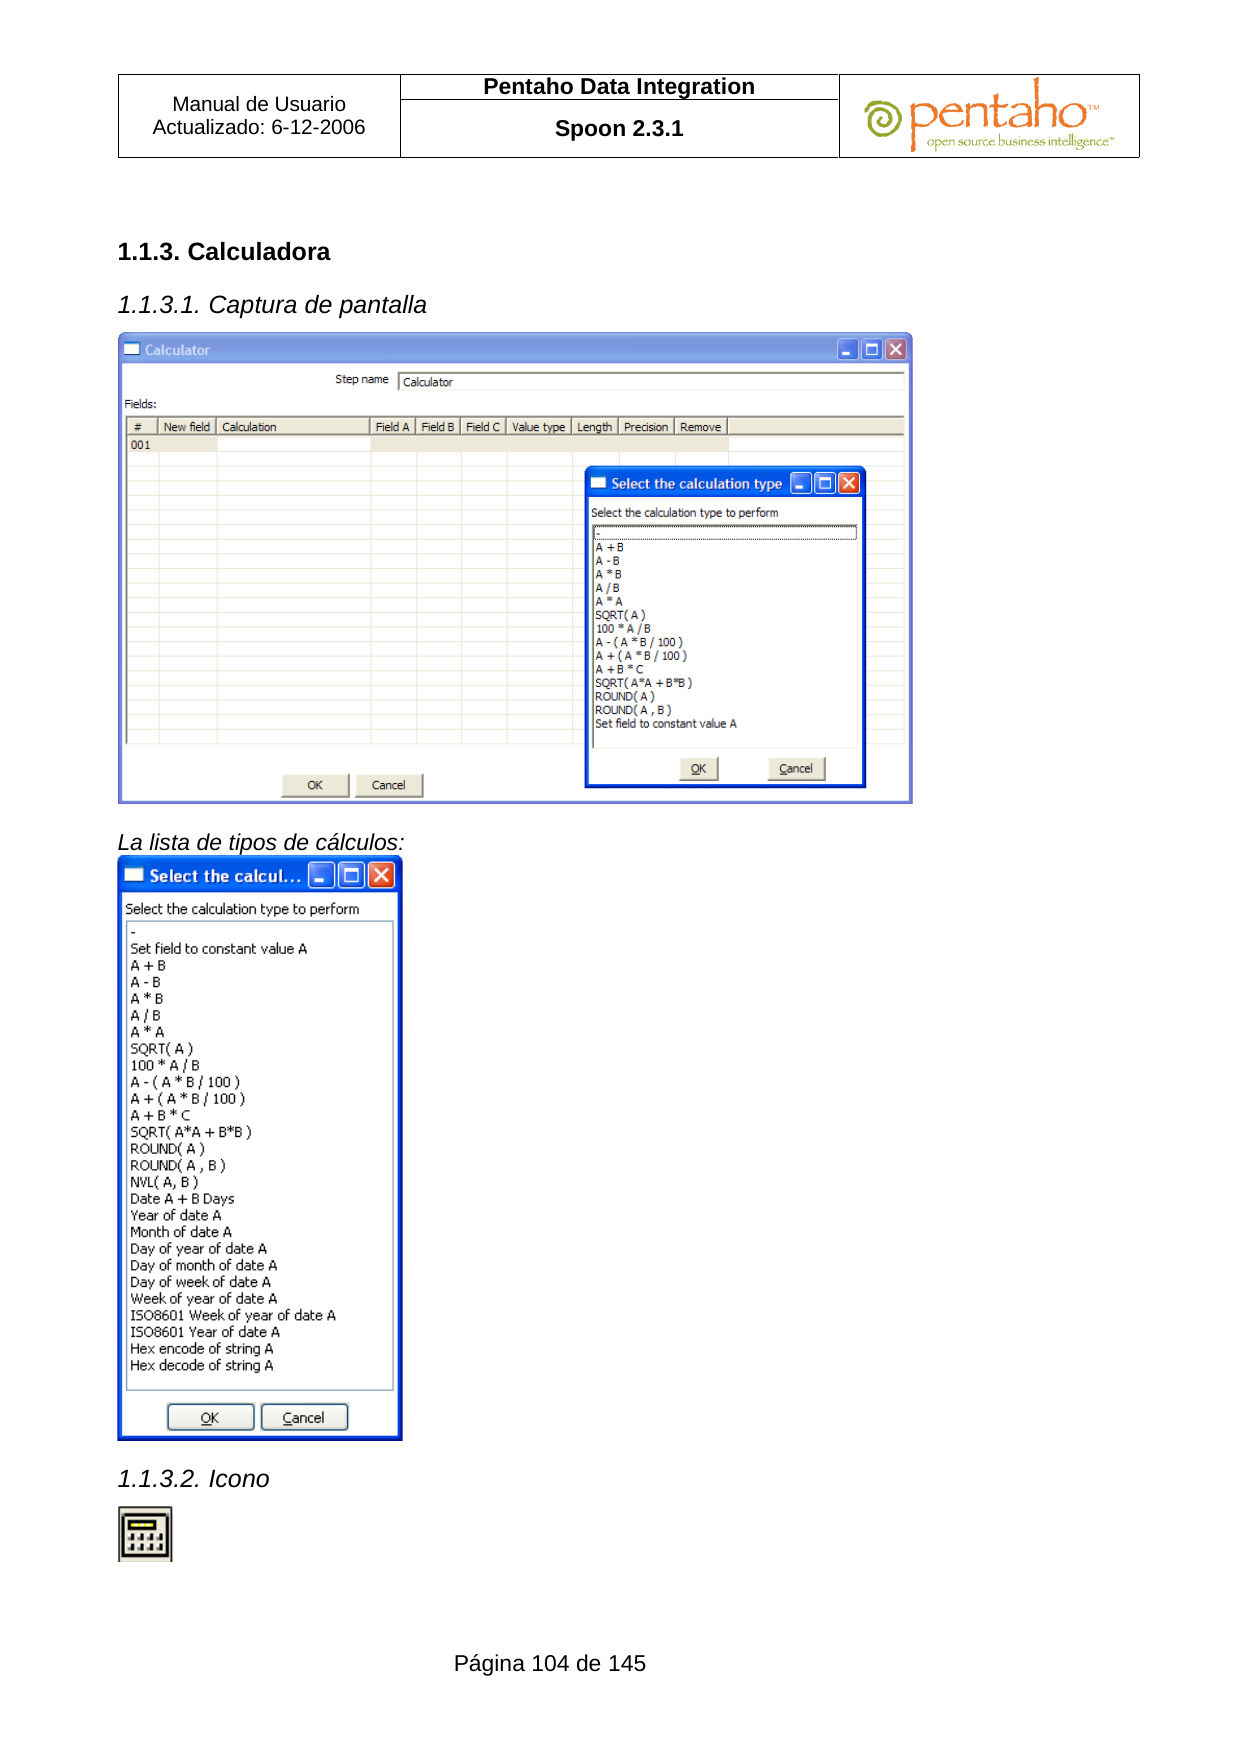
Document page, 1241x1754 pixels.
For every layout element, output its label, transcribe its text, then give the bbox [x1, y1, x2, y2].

subtitle Calculadora [117, 238, 1137, 266]
picture [117, 855, 403, 1441]
subtitle Captura de pantalla [117, 291, 1137, 319]
subtitle Icono [117, 1465, 1137, 1493]
text La lista de tipos de cálculos: [117, 829, 1137, 855]
